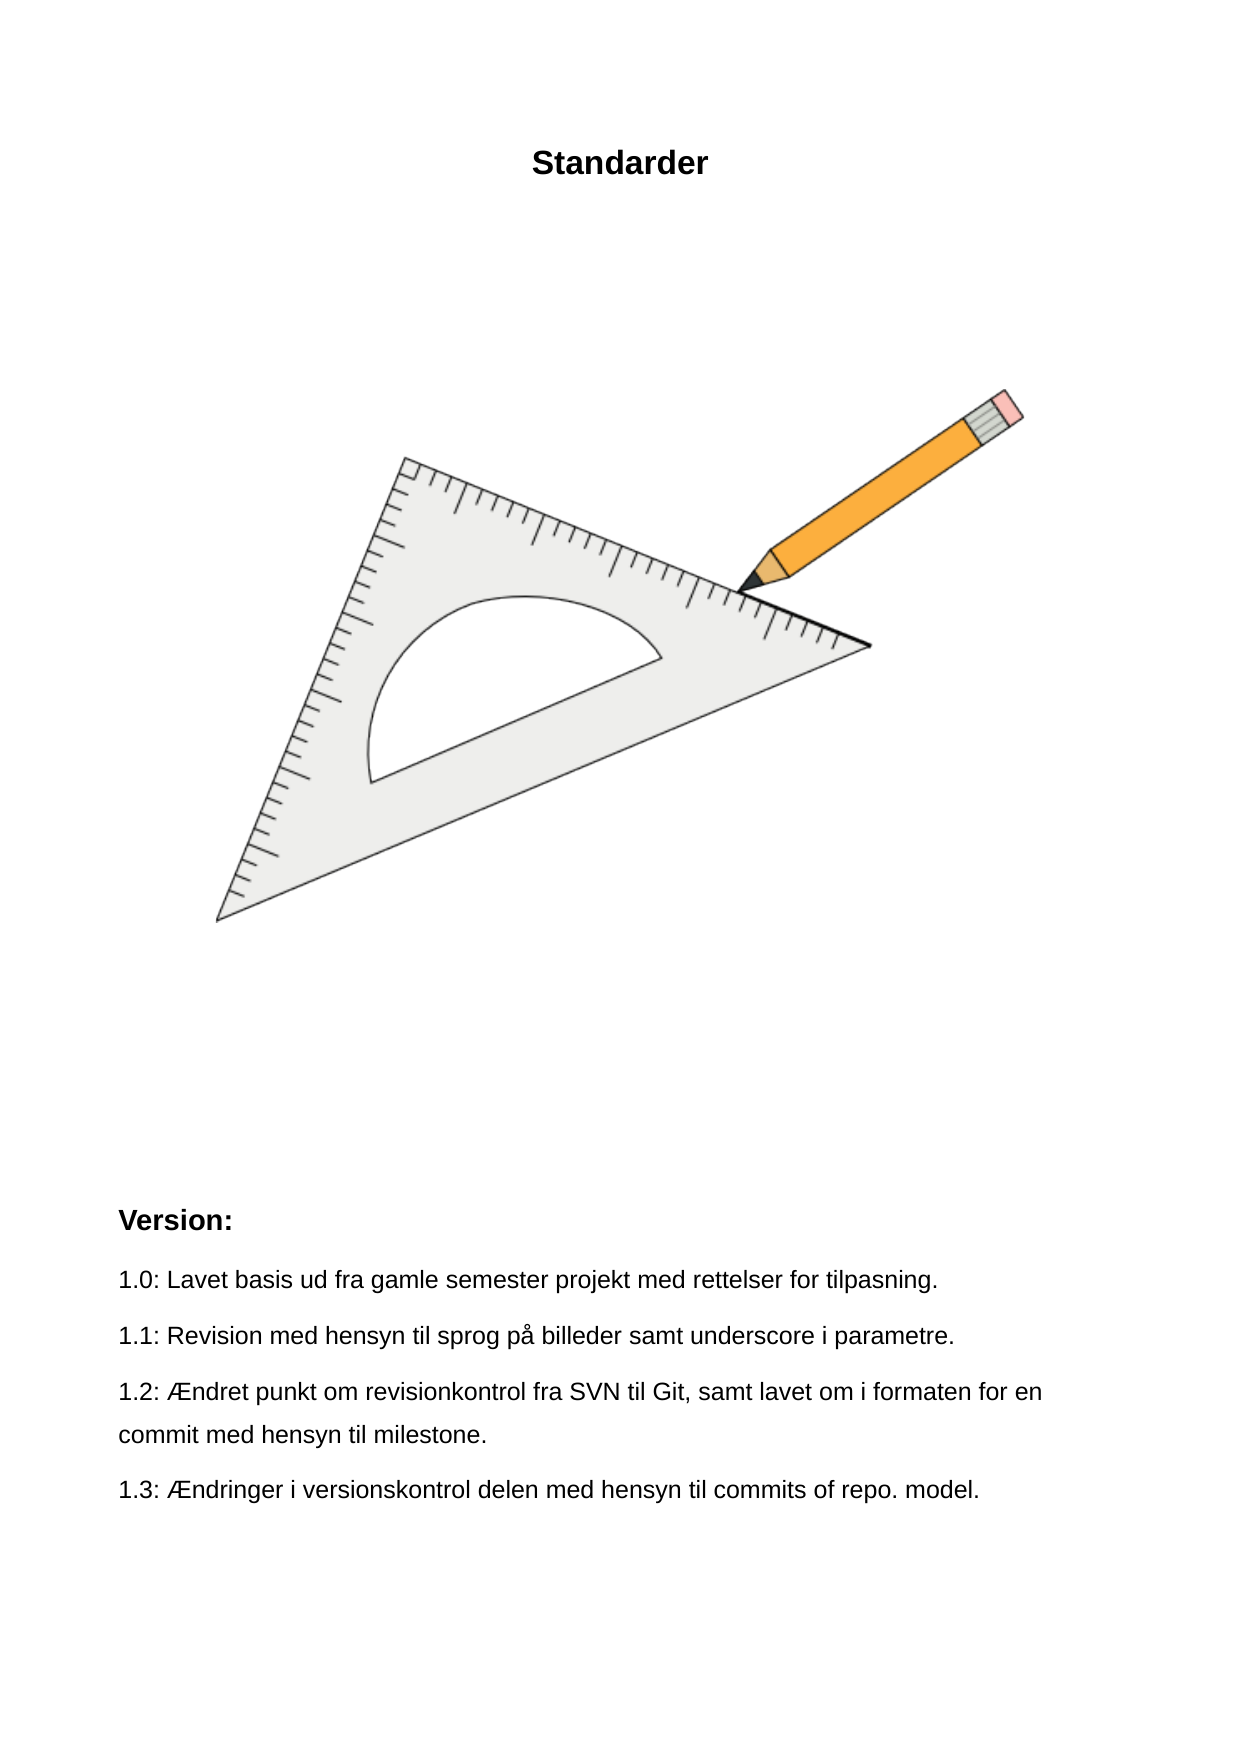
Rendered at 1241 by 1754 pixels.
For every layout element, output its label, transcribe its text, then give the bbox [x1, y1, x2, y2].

text 1.2: Ændret punkt om revisionkontrol fra SVN til Git, samt lavet om i formaten for en commit med hensyn til milestone. [118, 1377, 1122, 1449]
text 1.0: Lavet basis ud fra gamle semester projekt med rettelser for tilpasning. [118, 1266, 1122, 1294]
text 1.1: Revision med hensyn til sprog på billeder samt underscore i parametre. [118, 1321, 1122, 1350]
picture [215, 389, 1025, 923]
subtitle Version: [118, 1203, 1122, 1236]
subtitle Standarder [118, 143, 1122, 182]
text 1.3: Ændringer i versionskontrol delen med hensyn til commits of repo. model. [118, 1476, 1122, 1504]
